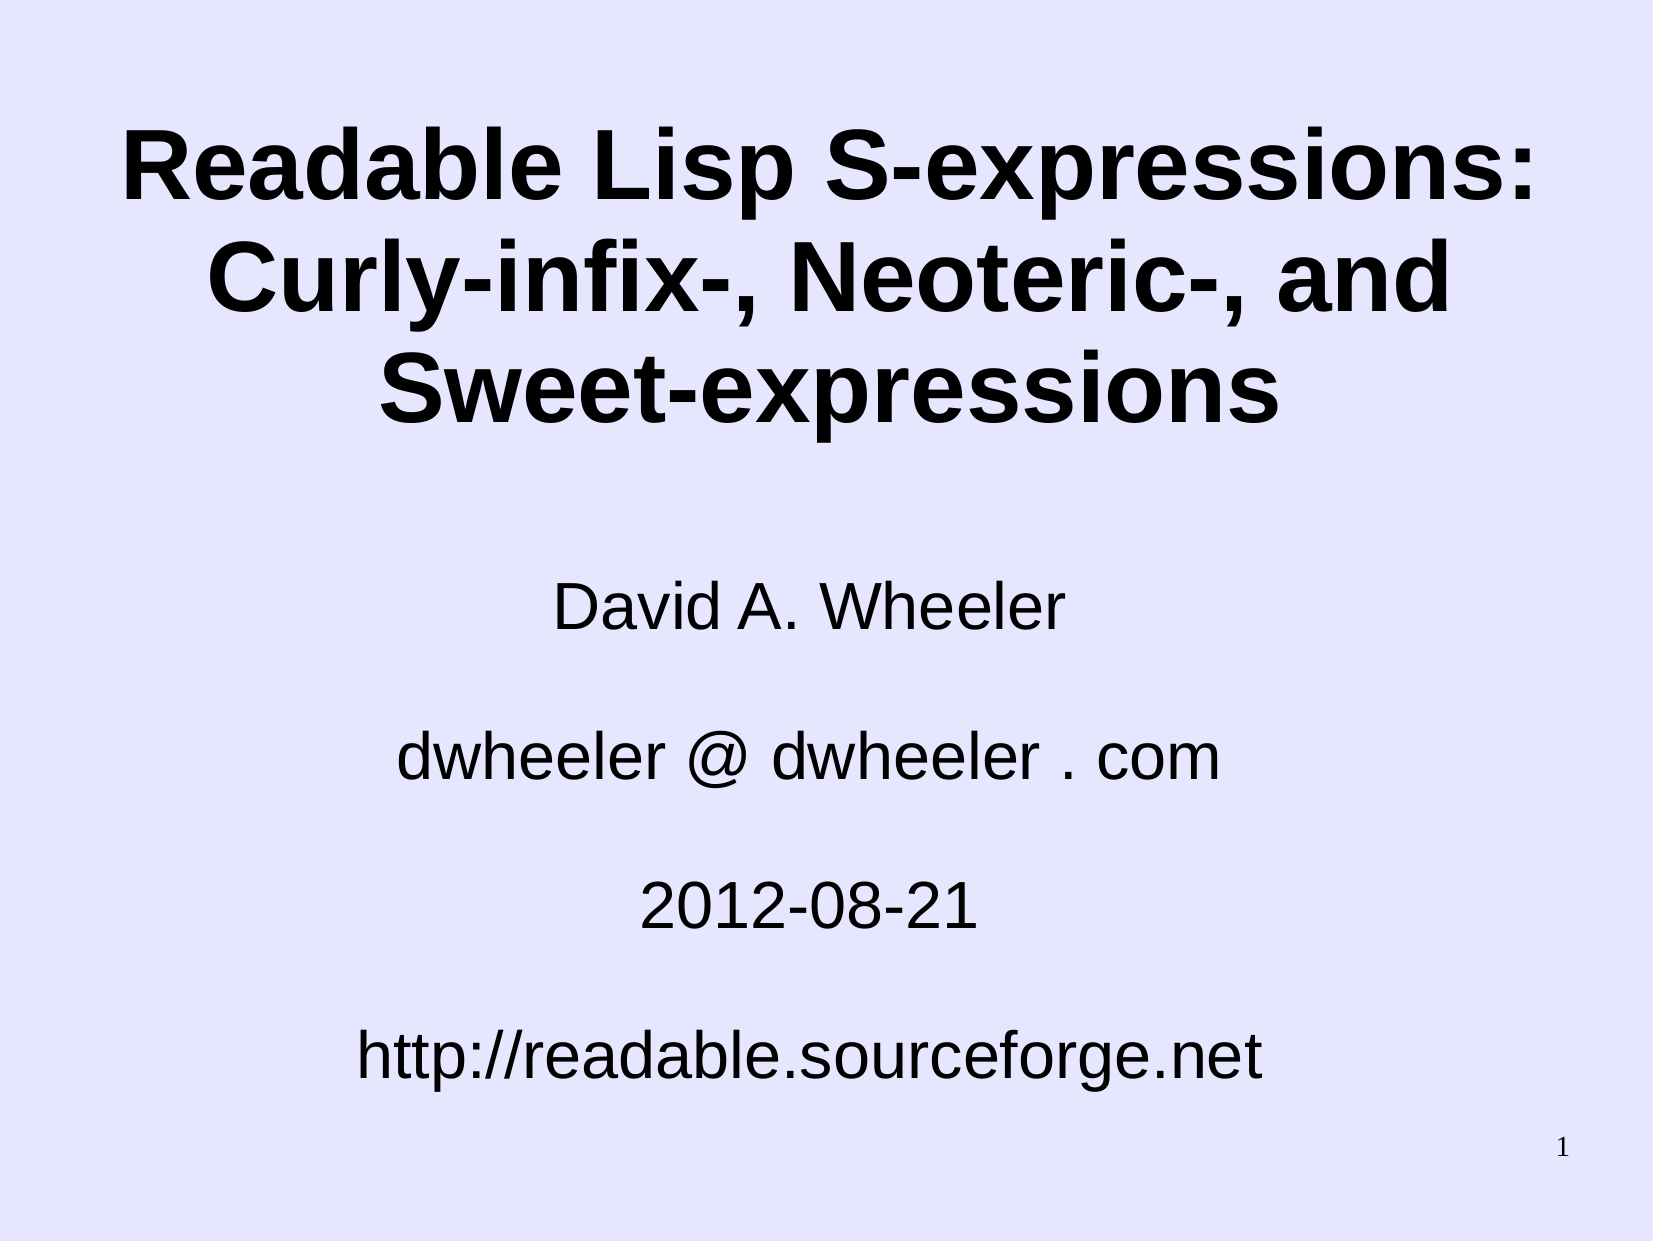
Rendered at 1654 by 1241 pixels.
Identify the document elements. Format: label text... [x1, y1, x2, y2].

subtitle David A. Wheeler dwheeler @ dwheeler . com 2012-08-21 http://readable.sourceforge.net [82, 396, 1538, 1116]
title Readable Lisp S-expressions: Curly-infix-, Neoteric-, and Sweet-expressions [86, 15, 1575, 538]
